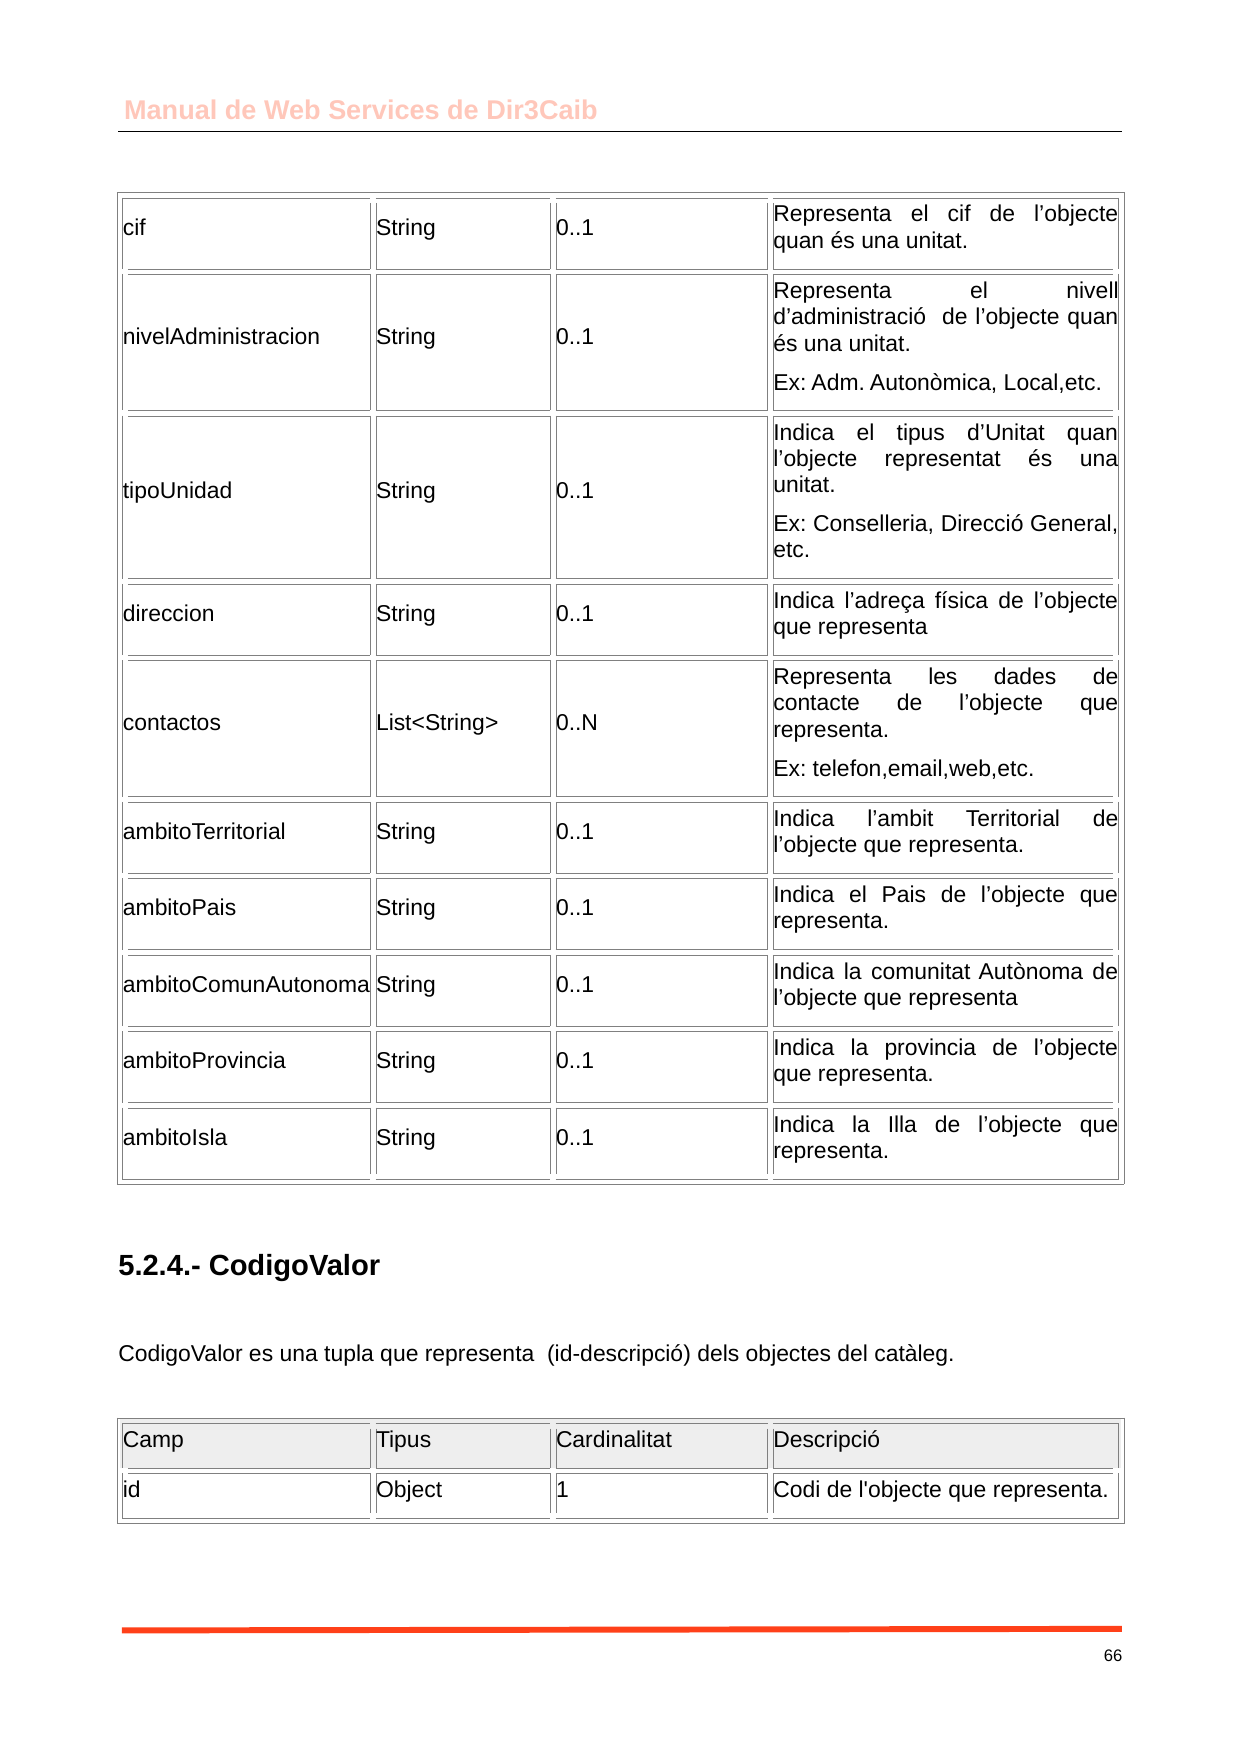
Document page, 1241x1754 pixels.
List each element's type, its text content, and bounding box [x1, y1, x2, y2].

table_cell Indica la Illa de l’objecte que representa. [770, 1102, 1121, 1179]
table_cell ambitoIsla [120, 1102, 373, 1179]
table_cell 0..1 [553, 949, 770, 1026]
table_cell 0..1 [553, 193, 770, 268]
table_cell Indica la provincia de l’objecte que representa. [770, 1026, 1121, 1102]
table_header Cardinalitat [553, 1419, 770, 1468]
table_cell List<String> [373, 655, 553, 796]
table_cell Object [373, 1468, 553, 1518]
table_cell 0..1 [553, 578, 770, 655]
table_cell direccion [120, 578, 373, 655]
table_header Descripció [770, 1419, 1121, 1468]
table_cell 0..1 [553, 1026, 770, 1102]
table_cell String [373, 1102, 553, 1179]
text CodigoValor es una tupla que representa (id-descripció) dels objectes del catàleg. [118, 1340, 1122, 1366]
table_cell 0..1 [553, 796, 770, 873]
table_cell Indica el Pais de l’objecte que representa. [770, 873, 1121, 949]
table_cell tipoUnidad [120, 410, 373, 578]
table_cell 0..1 [553, 410, 770, 578]
table_cell Indica l’ambit Territorial de l’objecte que representa. [770, 796, 1121, 873]
table_cell String [373, 1026, 553, 1102]
table_cell Codi de l'objecte que representa. [770, 1468, 1121, 1518]
table_cell ambitoComunAutonoma [120, 949, 373, 1026]
table_cell 1 [553, 1468, 770, 1518]
table_cell String [373, 949, 553, 1026]
table_cell String [373, 269, 553, 410]
table_cell Indica la comunitat Autònoma de l’objecte que representa [770, 949, 1121, 1026]
table_cell String [373, 578, 553, 655]
table_cell 0..1 [553, 873, 770, 949]
table_cell String [373, 193, 553, 268]
table_cell contactos [120, 655, 373, 796]
table_cell 0..1 [553, 269, 770, 410]
subtitle CodigoValor [118, 1248, 1122, 1281]
table_cell id [120, 1468, 373, 1518]
table_cell ambitoPais [120, 873, 373, 949]
table_cell Indica l’adreça física de l’objecte que representa [770, 578, 1121, 655]
table_cell ambitoProvincia [120, 1026, 373, 1102]
table_cell String [373, 796, 553, 873]
table_cell 0..N [553, 655, 770, 796]
table_cell cif [120, 193, 373, 268]
table_header Camp [120, 1419, 373, 1468]
table_header Tipus [373, 1419, 553, 1468]
table_cell Representa el nivell d’administració de l’objecte quan és una unitat. Ex: Adm. Autonòmica, Local,etc. [770, 269, 1121, 410]
table_cell Indica el tipus d’Unitat quan l’objecte representat és una unitat. Ex: Conselleria, Direcció General, etc. [770, 410, 1121, 578]
table_cell ambitoTerritorial [120, 796, 373, 873]
table_cell String [373, 873, 553, 949]
table_cell nivelAdministracion [120, 269, 373, 410]
table_cell 0..1 [553, 1102, 770, 1179]
table_cell String [373, 410, 553, 578]
table_cell Representa les dades de contacte de l’objecte que representa. Ex: telefon,email,web,etc. [770, 655, 1121, 796]
table_cell Representa el cif de l’objecte quan és una unitat. [770, 193, 1121, 268]
